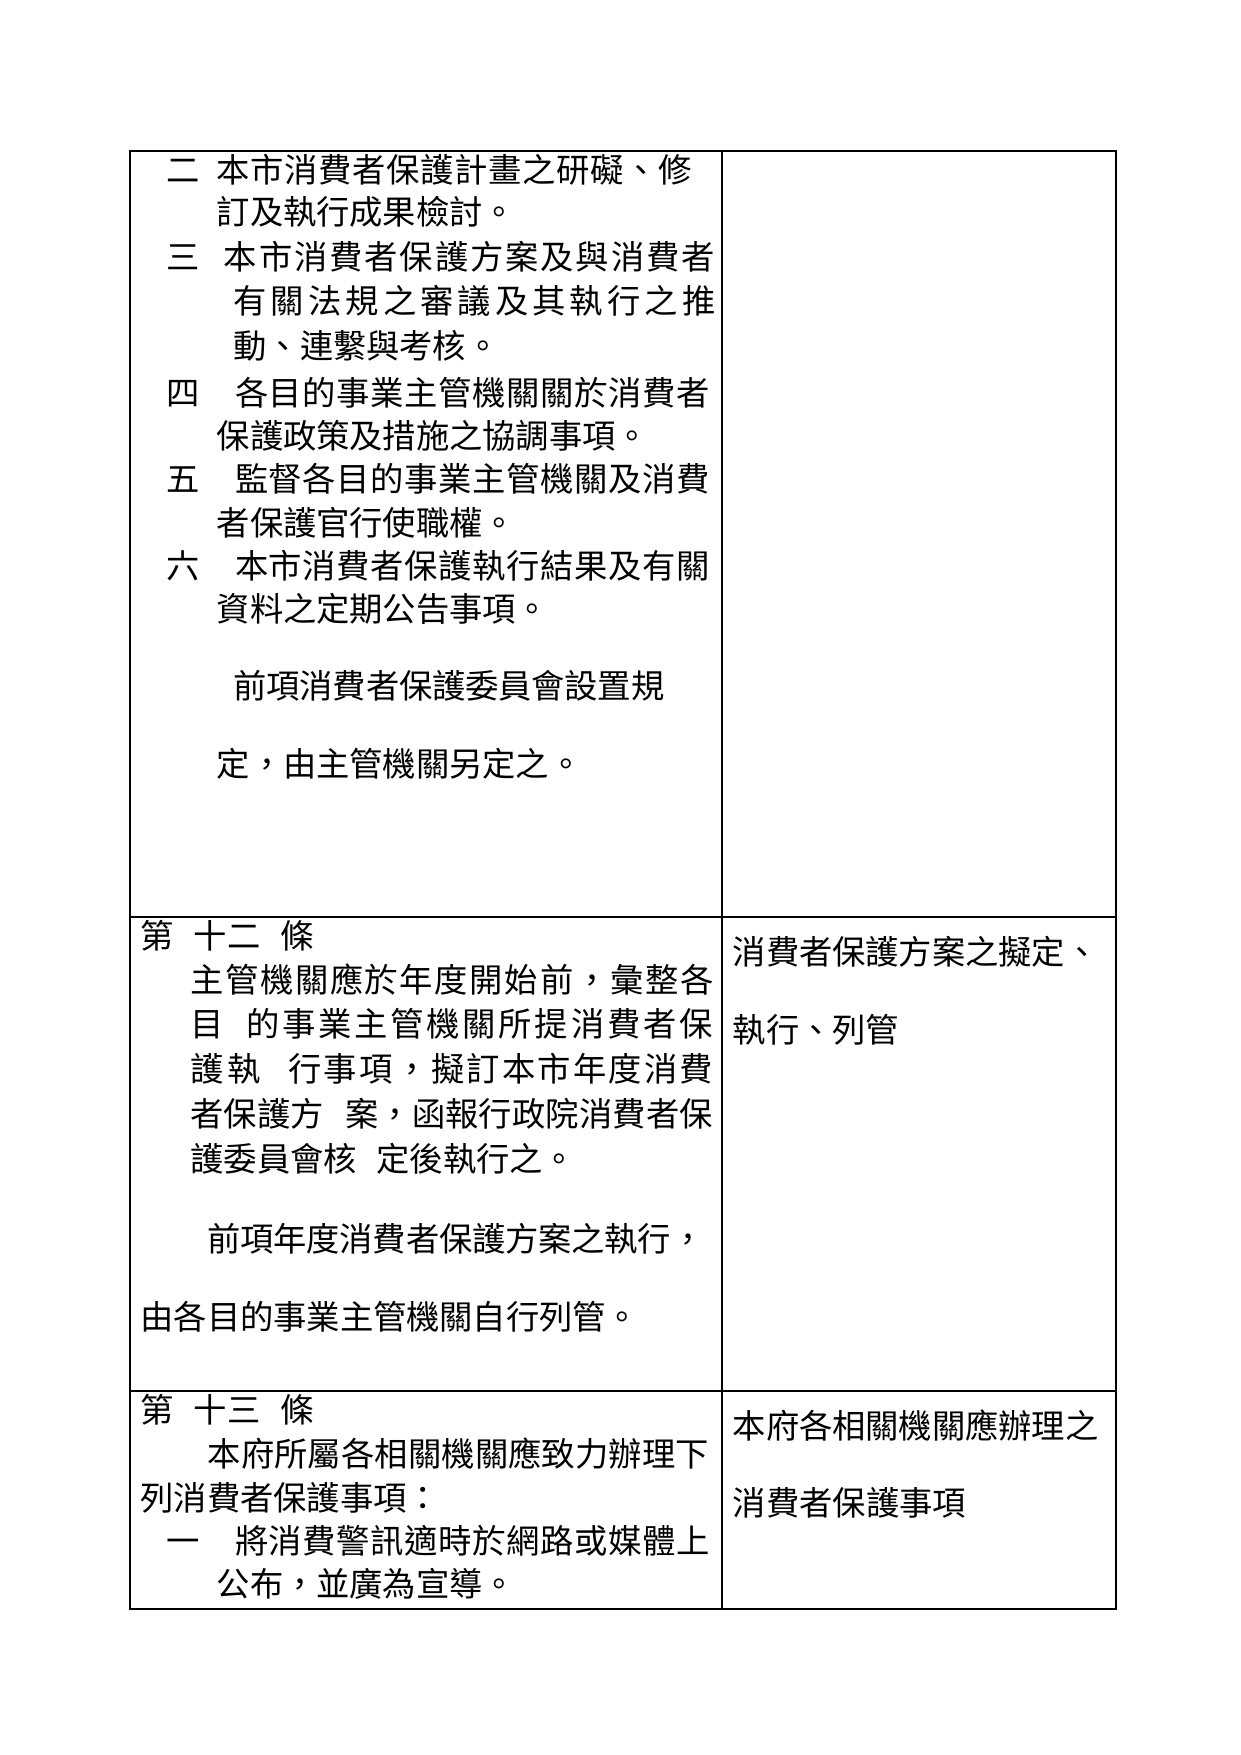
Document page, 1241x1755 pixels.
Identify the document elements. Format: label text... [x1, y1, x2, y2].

table_header 二 本市消費者保護計畫之研礙、修 訂及執行成果檢討。 三 本市消費者保護方案及與消費者 有關法規之審議及其執行之推 動、連繫與考核。 四 各目的事業主管機關關於消費者 保護政策及措施之協調事項。 五 監督各目的事業主管機關及消費 者保護官行使職權。 六 本市消費者保護執行結果及有關 資料之定期公告事項。 前項消費者保護委員會設置規 定，由主管機關另定之。 [131, 152, 721, 916]
table_cell 消費者保護方案之擬定、 執行、列管 [723, 918, 1115, 1390]
table_cell 第 十三 條 本府所屬各相關機關應致力辦理下 列消費者保護事項： 一 將消費警訊適時於網路或媒體上 公布，並廣為宣導。 [131, 1392, 721, 1608]
table_header [723, 152, 1115, 916]
table_cell 第 十二 條 主管機關應於年度開始前，彙整各目 的事業主管機關所提消費者保護執 行事項，擬訂本市年度消費者保護方 案，函報行政院消費者保護委員會核 定後執行之。 前項年度消費者保護方案之執行， 由各目的事業主管機關自行列管。 [131, 918, 721, 1390]
table_cell 本府各相關機關應辦理之 消費者保護事項 [723, 1392, 1115, 1608]
